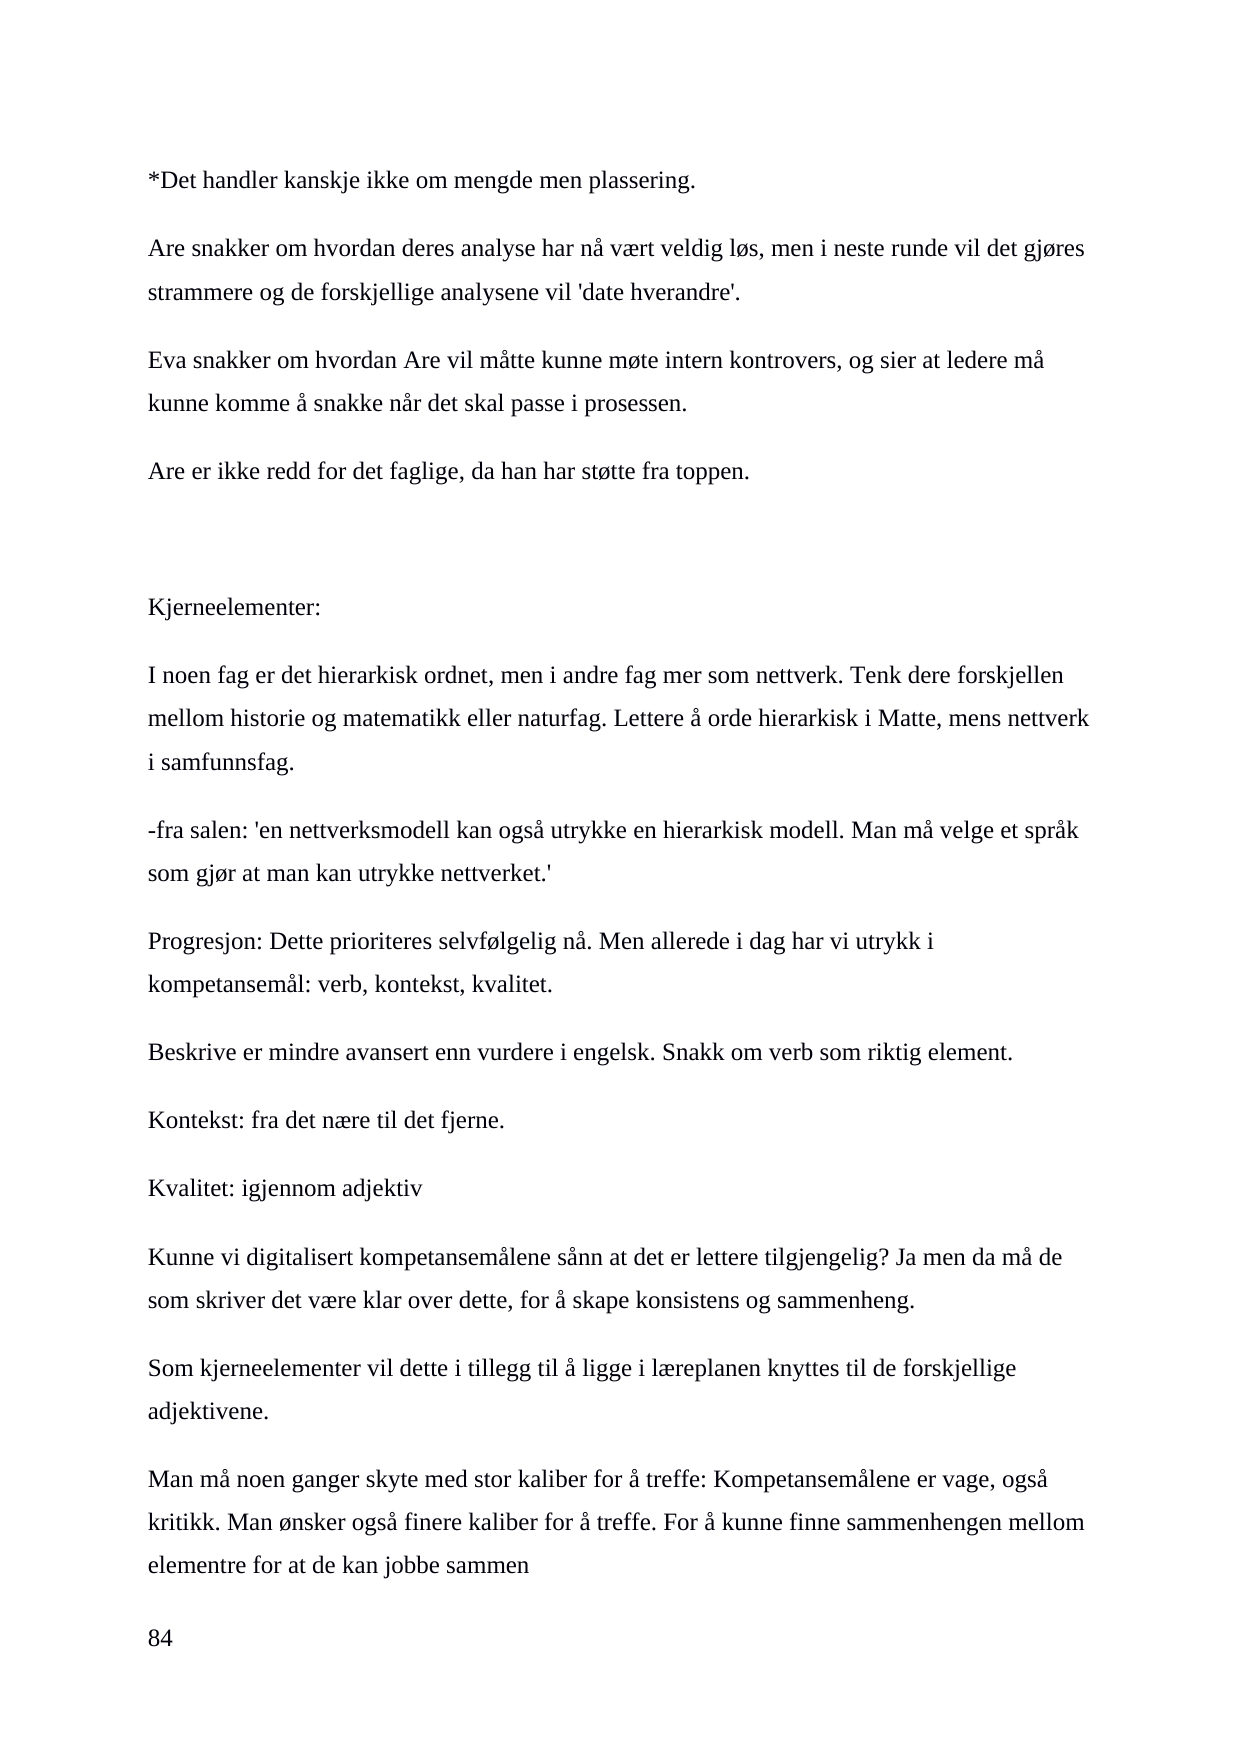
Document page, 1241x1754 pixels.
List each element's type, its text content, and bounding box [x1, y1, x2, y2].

text Eva snakker om hvordan Are vil måtte kunne møte intern kontrovers, og sier at ledere må kunne komme å snakke når det skal passe i prosessen. [148, 345, 1092, 417]
text Man må noen ganger skyte med stor kaliber for å treffe: Kompetansemålene er vage, også kritikk. Man ønsker også finere kaliber for å treffe. For å kunne finne sammenhengen mellom elementre for at de kan jobbe sammen [148, 1464, 1092, 1579]
text Are snakker om hvordan deres analyse har nå vært veldig løs, men i neste runde vil det gjøres strammere og de forskjellige analysene vil 'date hverandre'. [148, 233, 1092, 305]
text Progresjon: Dette prioriteres selvfølgelig nå. Men allerede i dag har vi utrykk i kompetansemål: verb, kontekst, kvalitet. [148, 926, 1092, 998]
text I noen fag er det hierarkisk ordnet, men i andre fag mer som nettverk. Tenk dere forskjellen mellom historie og matematikk eller naturfag. Lettere å orde hierarkisk i Matte, mens nettverk i samfunnsfag. [148, 660, 1092, 775]
text Kontekst: fra det nære til det fjerne. [148, 1105, 1092, 1134]
text Kunne vi digitalisert kompetansemålene sånn at det er lettere tilgjengelig? Ja men da må de som skriver det være klar over dette, for å skape konsistens og sammenheng. [148, 1242, 1092, 1313]
text Som kjerneelementer vil dette i tillegg til å ligge i læreplanen knyttes til de forskjellige adjektivene. [148, 1353, 1092, 1425]
text Are er ikke redd for det faglige, da han har støtte fra toppen. [148, 456, 1092, 485]
text Kjerneelementer: [148, 592, 1092, 621]
text *Det handler kanskje ikke om mengde men plassering. [148, 165, 1092, 194]
text -fra salen: 'en nettverksmodell kan også utrykke en hierarkisk modell. Man må velge et språk som gjør at man kan utrykke nettverket.' [148, 815, 1092, 887]
text Beskrive er mindre avansert enn vurdere i engelsk. Snakk om verb som riktig element. [148, 1037, 1092, 1066]
text Kvalitet: igjennom adjektiv [148, 1173, 1092, 1202]
